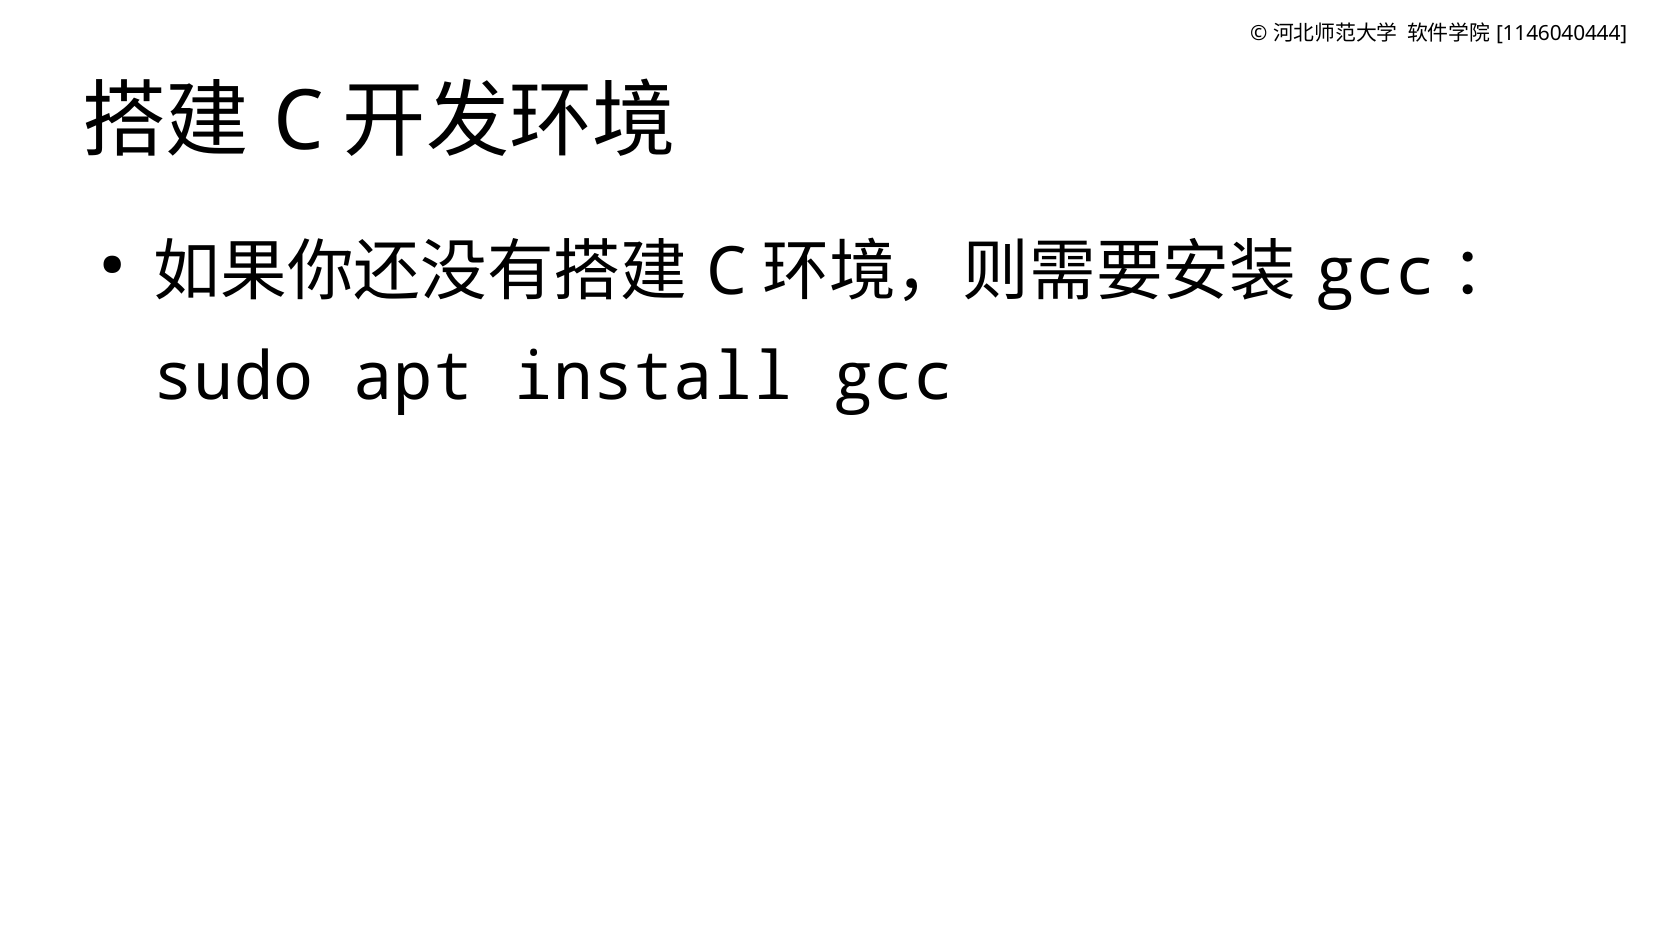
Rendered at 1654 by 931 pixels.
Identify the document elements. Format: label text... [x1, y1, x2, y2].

title 搭建C开发环境 [82, 37, 1571, 189]
list 如果你还没有搭建C环境，则需要安装gcc： sudo apt install gcc [82, 217, 1571, 758]
